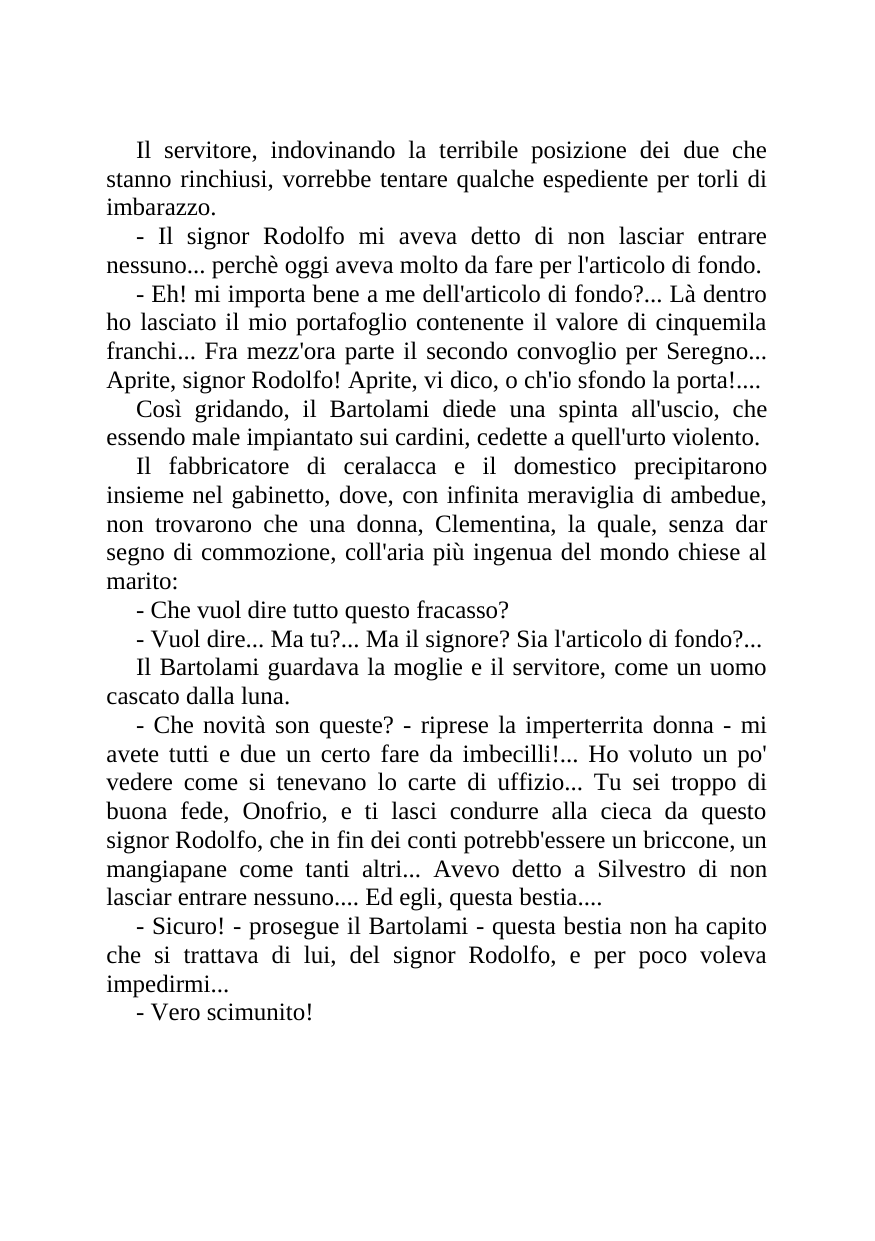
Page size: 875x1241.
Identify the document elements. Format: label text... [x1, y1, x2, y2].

text - Vero scimunito! [106, 997, 768, 1026]
text Il servitore, indovinando la terribile posizione dei due che stanno rinchiusi, vorrebbe tentare qualche espediente per torli di imbarazzo. [106, 135, 768, 221]
text - Vuol dire... Ma tu?... Ma il signore? Sia l'articolo di fondo?... [106, 624, 768, 652]
text Il fabbricatore di ceralacca e il domestico precipitarono insieme nel gabinetto, dove, con infinita meraviglia di ambedue, non trovarono che una donna, Clementina, la quale, senza dar segno di commozione, coll'aria più ingenua del mondo chiese al marito: [106, 451, 768, 595]
text - Il signor Rodolfo mi aveva detto di non lasciar entrare nessuno... perchè oggi aveva molto da fare per l'articolo di fondo. [106, 221, 768, 279]
text Così gridando, il Bartolami diede una spinta all'uscio, che essendo male impiantato sui cardini, cedette a quell'urto violento. [106, 394, 768, 451]
text - Sicuro! - prosegue il Bartolami - questa bestia non ha capito che si trattava di lui, del signor Rodolfo, e per poco voleva impedirmi... [106, 911, 768, 997]
text - Che novità son queste? - riprese la imperterrita donna - mi avete tutti e due un certo fare da imbecilli!... Ho voluto un po' vedere come si tenevano lo carte di uffizio... Tu sei troppo di buona fede, Onofrio, e ti lasci condurre alla cieca da questo signor Rodolfo, che in fin dei conti potrebb'essere un briccone, un mangiapane come tanti altri... Avevo detto a Silvestro di non lasciar entrare nessuno.... Ed egli, questa bestia.... [106, 710, 768, 911]
text - Che vuol dire tutto questo fracasso? [106, 595, 768, 624]
text Il Bartolami guardava la moglie e il servitore, come un uomo cascato dalla luna. [106, 652, 768, 710]
text - Eh! mi importa bene a me dell'articolo di fondo?... Là dentro ho lasciato il mio portafoglio contenente il valore di cinquemila franchi... Fra mezz'ora parte il secondo convoglio per Seregno... Aprite, signor Rodolfo! Aprite, vi dico, o ch'io sfondo la porta!.... [106, 279, 768, 394]
